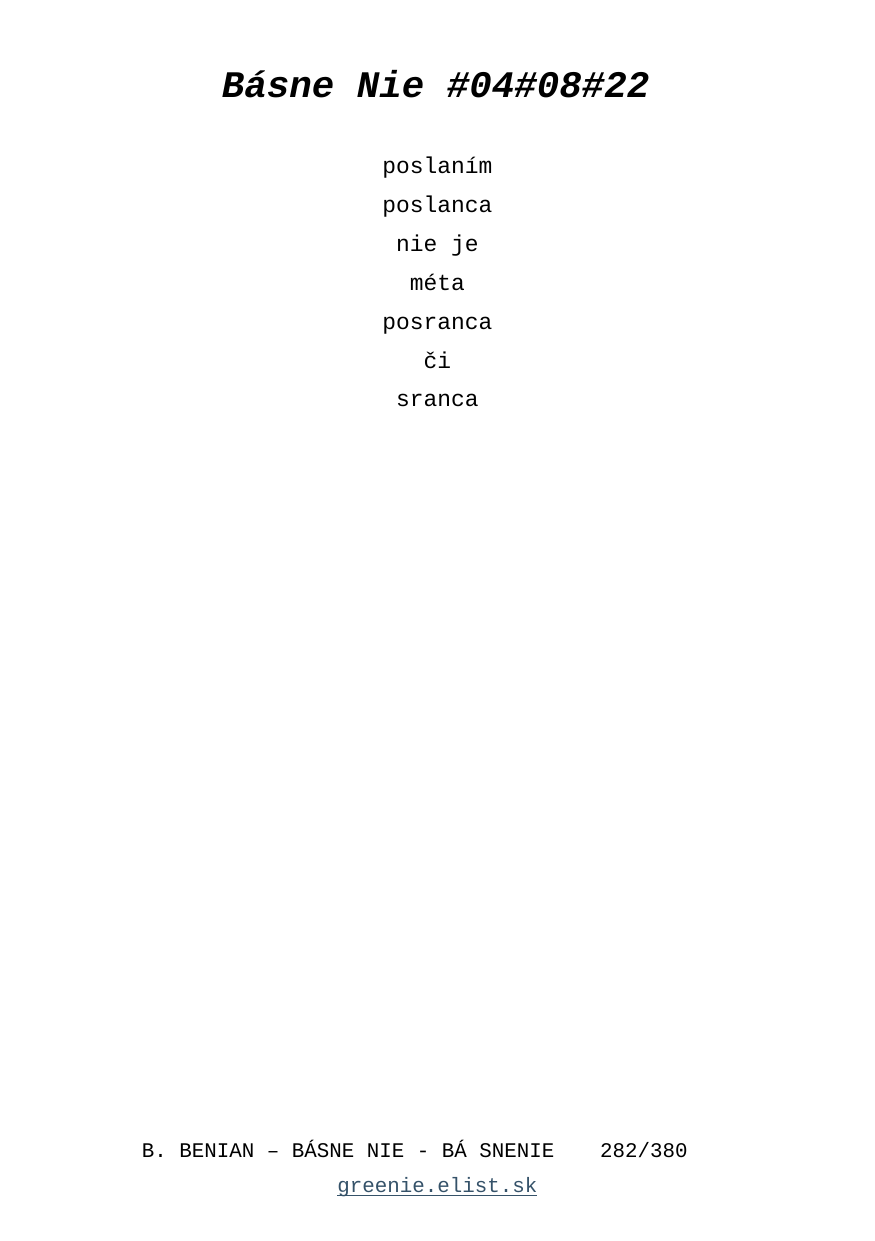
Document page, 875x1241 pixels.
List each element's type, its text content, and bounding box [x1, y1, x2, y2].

text poslaním poslanca nie je méta posranca či sranca [41, 155, 833, 414]
subtitle Básne Nie #04#08#22 [41, 66, 833, 109]
